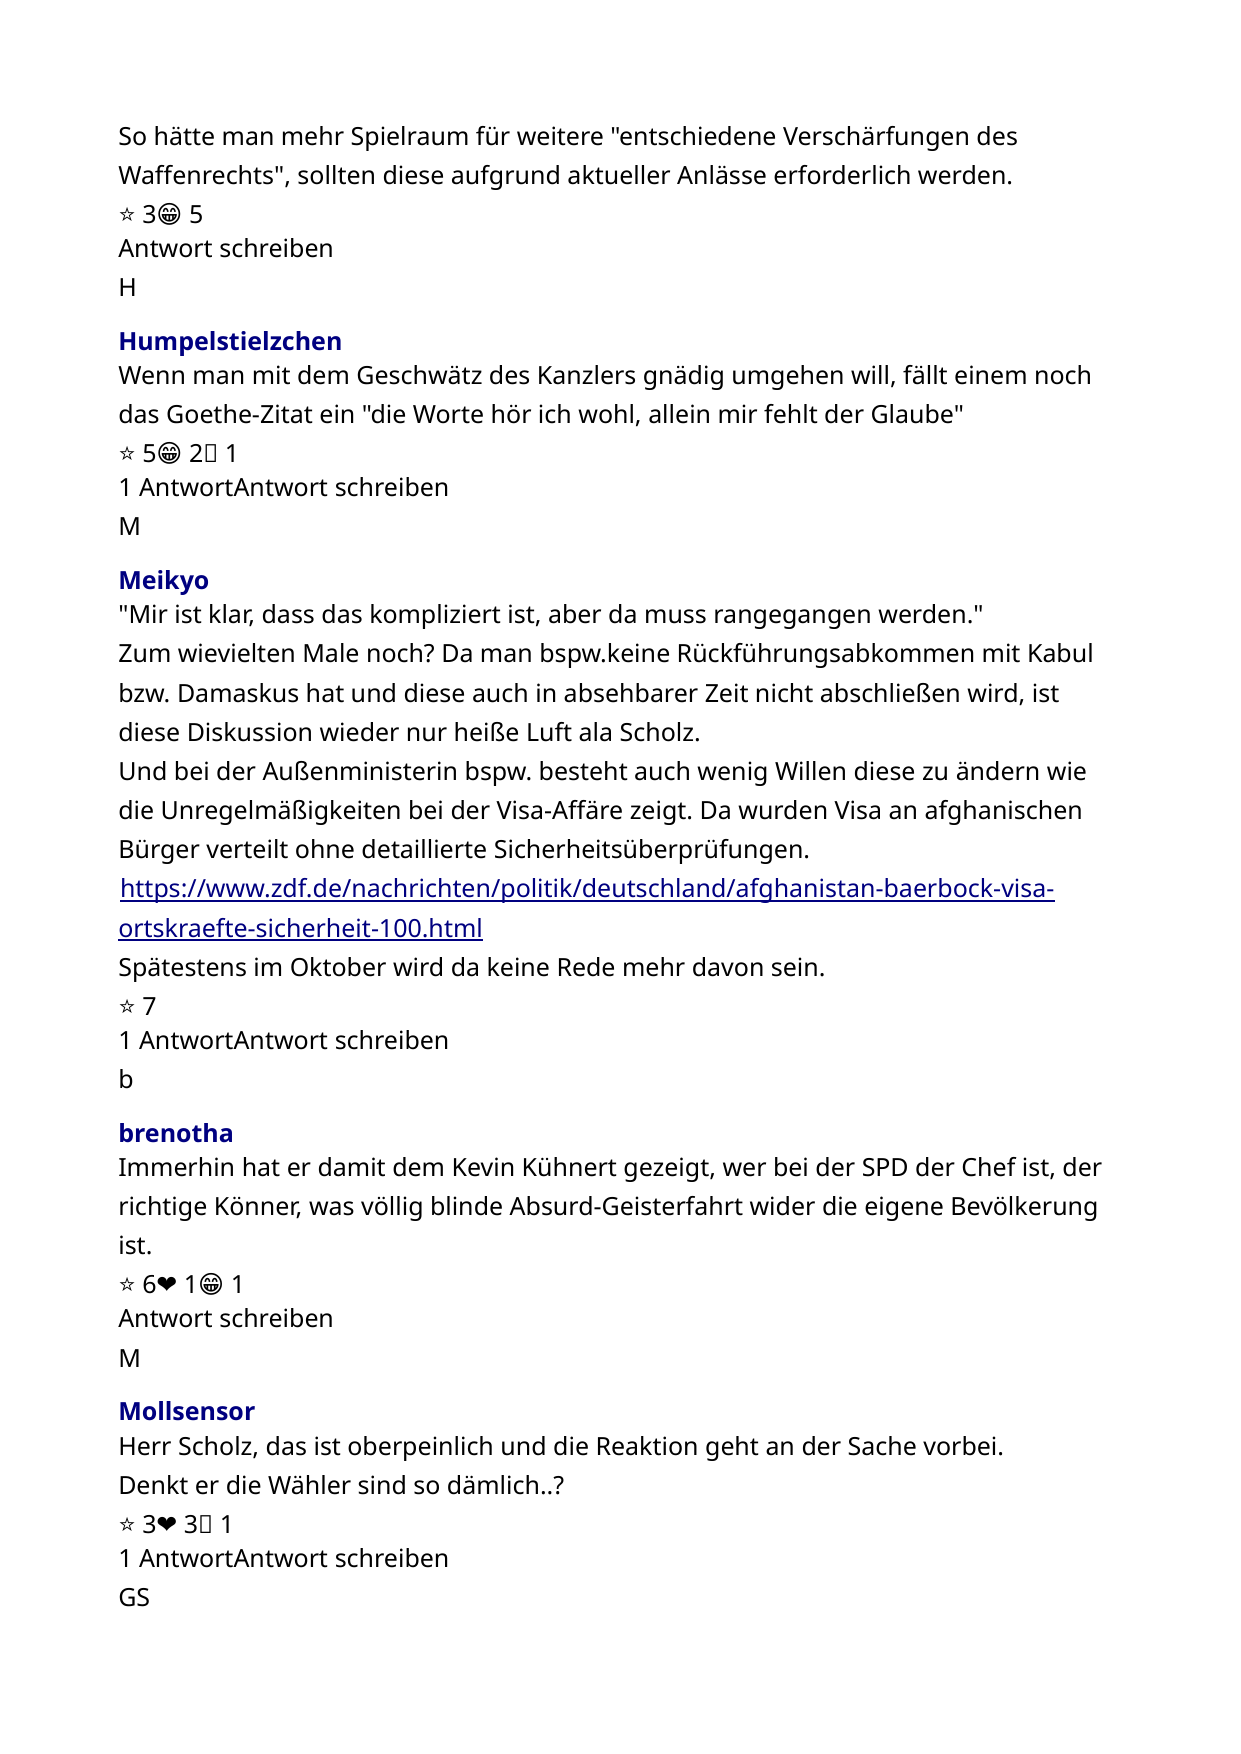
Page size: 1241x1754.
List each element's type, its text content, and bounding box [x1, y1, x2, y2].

text Herr Scholz, das ist oberpeinlich und die Reaktion geht an der Sache vorbei. [118, 1428, 1122, 1462]
subtitle Mollsensor [118, 1394, 1122, 1428]
text https://www.zdf.de/nachrichten/politik/deutschland/afghanistan-baerbock-visa-ortskraefte-sicherheit-100.html [118, 871, 1122, 944]
text Antwort schreiben [118, 1301, 1122, 1335]
text ⭐️ 6❤️ 1😁 1 [118, 1267, 1122, 1301]
text Immerhin hat er damit dem Kevin Kühnert gezeigt, wer bei der SPD der Chef ist, der richtige Könner, was völlig blinde Absurd-Geisterfahrt wider die eigene Bevölkerung ist. [118, 1149, 1122, 1262]
subtitle Meikyo [118, 563, 1122, 597]
subtitle Humpelstielzchen [118, 323, 1122, 357]
text H [118, 270, 1122, 304]
text ⭐️ 3😁 5 [118, 196, 1122, 231]
text ⭐️ 5😁 2🤨 1 [118, 436, 1122, 470]
text ⭐️ 7 [118, 988, 1122, 1023]
text Antwort schreiben [118, 231, 1122, 264]
text So hätte man mehr Spielraum für weitere "entschiedene Verschärfungen des Waffenrechts", sollten diese aufgrund aktueller Anlässe erforderlich werden. [118, 118, 1122, 191]
text ⭐️ 3❤️ 3🙁 1 [118, 1506, 1122, 1541]
text Denkt er die Wähler sind so dämlich..? [118, 1467, 1122, 1501]
text Zum wievielten Male noch? Da man bspw.keine Rückführungsabkommen mit Kabul bzw. Damaskus hat und diese auch in absehbarer Zeit nicht abschließen wird, ist diese Diskussion wieder nur heiße Luft ala Scholz. [118, 636, 1122, 748]
text 1 AntwortAntwort schreiben [118, 470, 1122, 504]
text GS [118, 1580, 1122, 1614]
text 1 AntwortAntwort schreiben [118, 1023, 1122, 1057]
text "Mir ist klar, dass das kompliziert ist, aber da muss rangegangen werden." [118, 597, 1122, 631]
text M [118, 1340, 1122, 1374]
text 1 AntwortAntwort schreiben [118, 1541, 1122, 1574]
text Wenn man mit dem Geschwätz des Kanzlers gnädig umgehen will, fällt einem noch das Goethe-Zitat ein "die Worte hör ich wohl, allein mir fehlt der Glaube" [118, 357, 1122, 431]
text Spätestens im Oktober wird da keine Rede mehr davon sein. [118, 949, 1122, 983]
text Und bei der Außenministerin bspw. besteht auch wenig Willen diese zu ändern wie die Unregelmäßigkeiten bei der Visa-Affäre zeigt. Da wurden Visa an afghanischen Bürger verteilt ohne detaillierte Sicherheitsüberprüfungen. [118, 753, 1122, 866]
subtitle brenotha [118, 1116, 1122, 1149]
text b [118, 1062, 1122, 1096]
text M [118, 509, 1122, 543]
